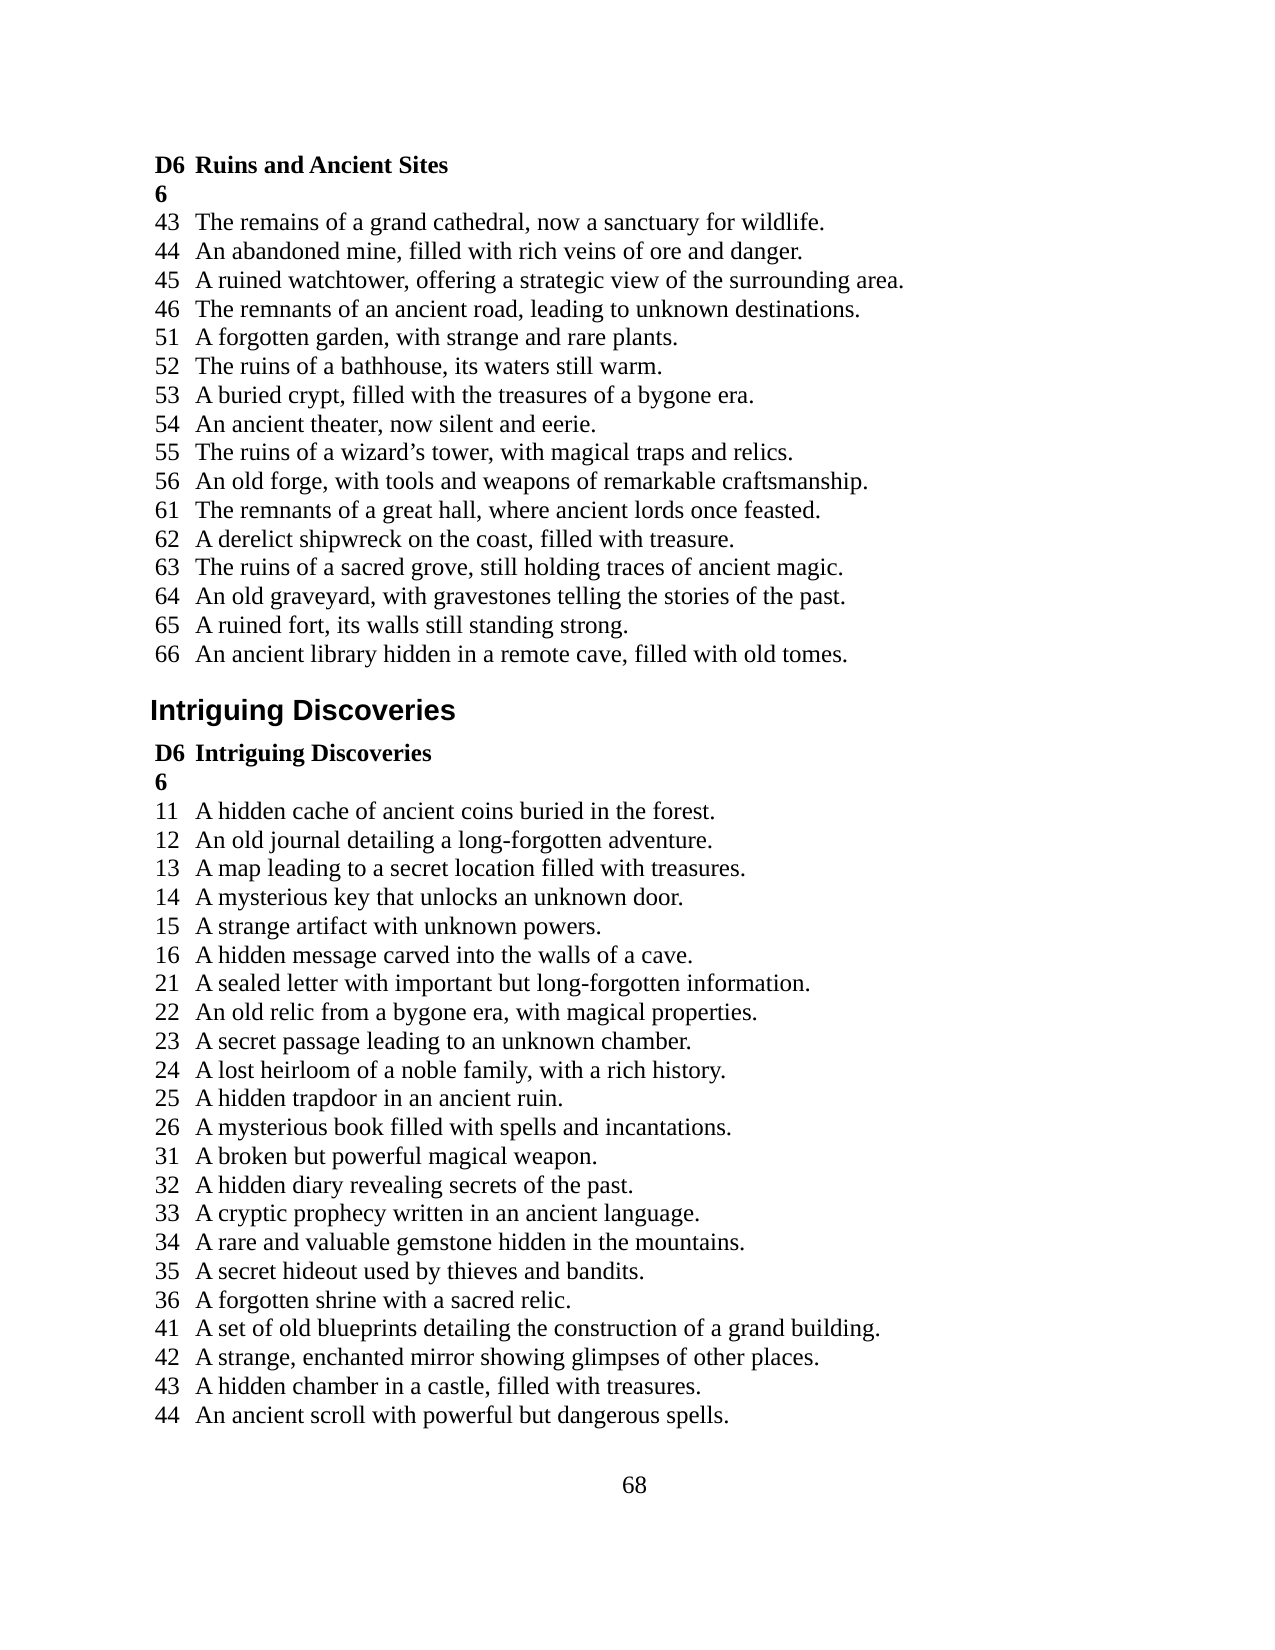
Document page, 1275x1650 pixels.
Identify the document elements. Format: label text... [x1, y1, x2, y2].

table_cell 54 [150, 409, 191, 437]
table_cell 33 [150, 1199, 191, 1227]
table_header Intriguing Discoveries [191, 739, 1125, 796]
table_cell The remnants of an ancient road, leading to unknown destinations. [191, 294, 1125, 322]
table_cell An abandoned mine, filled with rich veins of ore and danger. [191, 236, 1125, 265]
table_cell The ruins of a wizard’s tower, with magical traps and relics. [191, 438, 1125, 466]
table_cell 43 [150, 208, 191, 236]
table_cell A forgotten shrine with a sacred relic. [191, 1285, 1125, 1313]
table_cell 65 [150, 610, 191, 639]
table_cell 21 [150, 969, 191, 997]
table_cell 51 [150, 323, 191, 351]
table_cell A broken but powerful magical weapon. [191, 1141, 1125, 1170]
table_cell 12 [150, 825, 191, 853]
table_cell A secret hideout used by thieves and bandits. [191, 1256, 1125, 1285]
table_cell A sealed letter with important but long-forgotten information. [191, 969, 1125, 997]
table_cell A set of old blueprints detailing the construction of a grand building. [191, 1314, 1125, 1342]
table_cell 44 [150, 1400, 191, 1428]
table_cell A hidden cache of ancient coins buried in the forest. [191, 796, 1125, 825]
table_cell An old graveyard, with gravestones telling the stories of the past. [191, 581, 1125, 610]
table_cell 26 [150, 1112, 191, 1141]
table_cell A map leading to a secret location filled with treasures. [191, 854, 1125, 882]
table_cell 35 [150, 1256, 191, 1285]
table_cell A lost heirloom of a noble family, with a rich history. [191, 1055, 1125, 1083]
table_cell 22 [150, 997, 191, 1026]
table_cell The ruins of a bathhouse, its waters still warm. [191, 351, 1125, 380]
table_cell 61 [150, 495, 191, 524]
table_cell 24 [150, 1055, 191, 1083]
table_cell A hidden message carved into the walls of a cave. [191, 940, 1125, 968]
table_cell A forgotten garden, with strange and rare plants. [191, 323, 1125, 351]
table_cell A hidden diary revealing secrets of the past. [191, 1170, 1125, 1198]
table_header D66 [150, 150, 191, 207]
table_cell 31 [150, 1141, 191, 1170]
subtitle Intriguing Discoveries [150, 692, 1125, 726]
table_cell An ancient theater, now silent and eerie. [191, 409, 1125, 437]
table_cell 52 [150, 351, 191, 380]
table_cell 53 [150, 380, 191, 409]
table_cell A cryptic prophecy written in an ancient language. [191, 1199, 1125, 1227]
table_cell A buried crypt, filled with the treasures of a bygone era. [191, 380, 1125, 409]
table_cell A secret passage leading to an unknown chamber. [191, 1026, 1125, 1055]
table_cell A strange, enchanted mirror showing glimpses of other places. [191, 1342, 1125, 1371]
table_cell 32 [150, 1170, 191, 1198]
table_cell 66 [150, 639, 191, 667]
table_cell A strange artifact with unknown powers. [191, 911, 1125, 940]
table_cell The remnants of a great hall, where ancient lords once feasted. [191, 495, 1125, 524]
table_cell 41 [150, 1314, 191, 1342]
table_cell 42 [150, 1342, 191, 1371]
table_cell 36 [150, 1285, 191, 1313]
table_cell 16 [150, 940, 191, 968]
table_cell 62 [150, 524, 191, 552]
table_cell The ruins of a sacred grove, still holding traces of ancient magic. [191, 553, 1125, 581]
table_header D66 [150, 739, 191, 796]
table_cell 46 [150, 294, 191, 322]
table_cell 63 [150, 553, 191, 581]
table_cell 55 [150, 438, 191, 466]
table_cell An ancient scroll with powerful but dangerous spells. [191, 1400, 1125, 1428]
table_header Ruins and Ancient Sites [191, 150, 1125, 207]
table_cell 56 [150, 466, 191, 495]
table_cell An old journal detailing a long-forgotten adventure. [191, 825, 1125, 853]
table_cell An old relic from a bygone era, with magical properties. [191, 997, 1125, 1026]
table_cell 64 [150, 581, 191, 610]
table_cell 13 [150, 854, 191, 882]
table_cell A rare and valuable gemstone hidden in the mountains. [191, 1227, 1125, 1256]
table_cell The remains of a grand cathedral, now a sanctuary for wildlife. [191, 208, 1125, 236]
table_cell 25 [150, 1084, 191, 1112]
table_cell A hidden chamber in a castle, filled with treasures. [191, 1371, 1125, 1400]
table_cell 23 [150, 1026, 191, 1055]
table_cell An ancient library hidden in a remote cave, filled with old tomes. [191, 639, 1125, 667]
table_cell A mysterious key that unlocks an unknown door. [191, 882, 1125, 911]
table_cell A ruined watchtower, offering a strategic view of the surrounding area. [191, 265, 1125, 294]
table_cell 43 [150, 1371, 191, 1400]
table_cell 34 [150, 1227, 191, 1256]
table_cell An old forge, with tools and weapons of remarkable craftsmanship. [191, 466, 1125, 495]
table_cell A derelict shipwreck on the coast, filled with treasure. [191, 524, 1125, 552]
table_cell A hidden trapdoor in an ancient ruin. [191, 1084, 1125, 1112]
table_cell A ruined fort, its walls still standing strong. [191, 610, 1125, 639]
table_cell 15 [150, 911, 191, 940]
table_cell 11 [150, 796, 191, 825]
table_cell 45 [150, 265, 191, 294]
table_cell A mysterious book filled with spells and incantations. [191, 1112, 1125, 1141]
table_cell 44 [150, 236, 191, 265]
table_cell 14 [150, 882, 191, 911]
